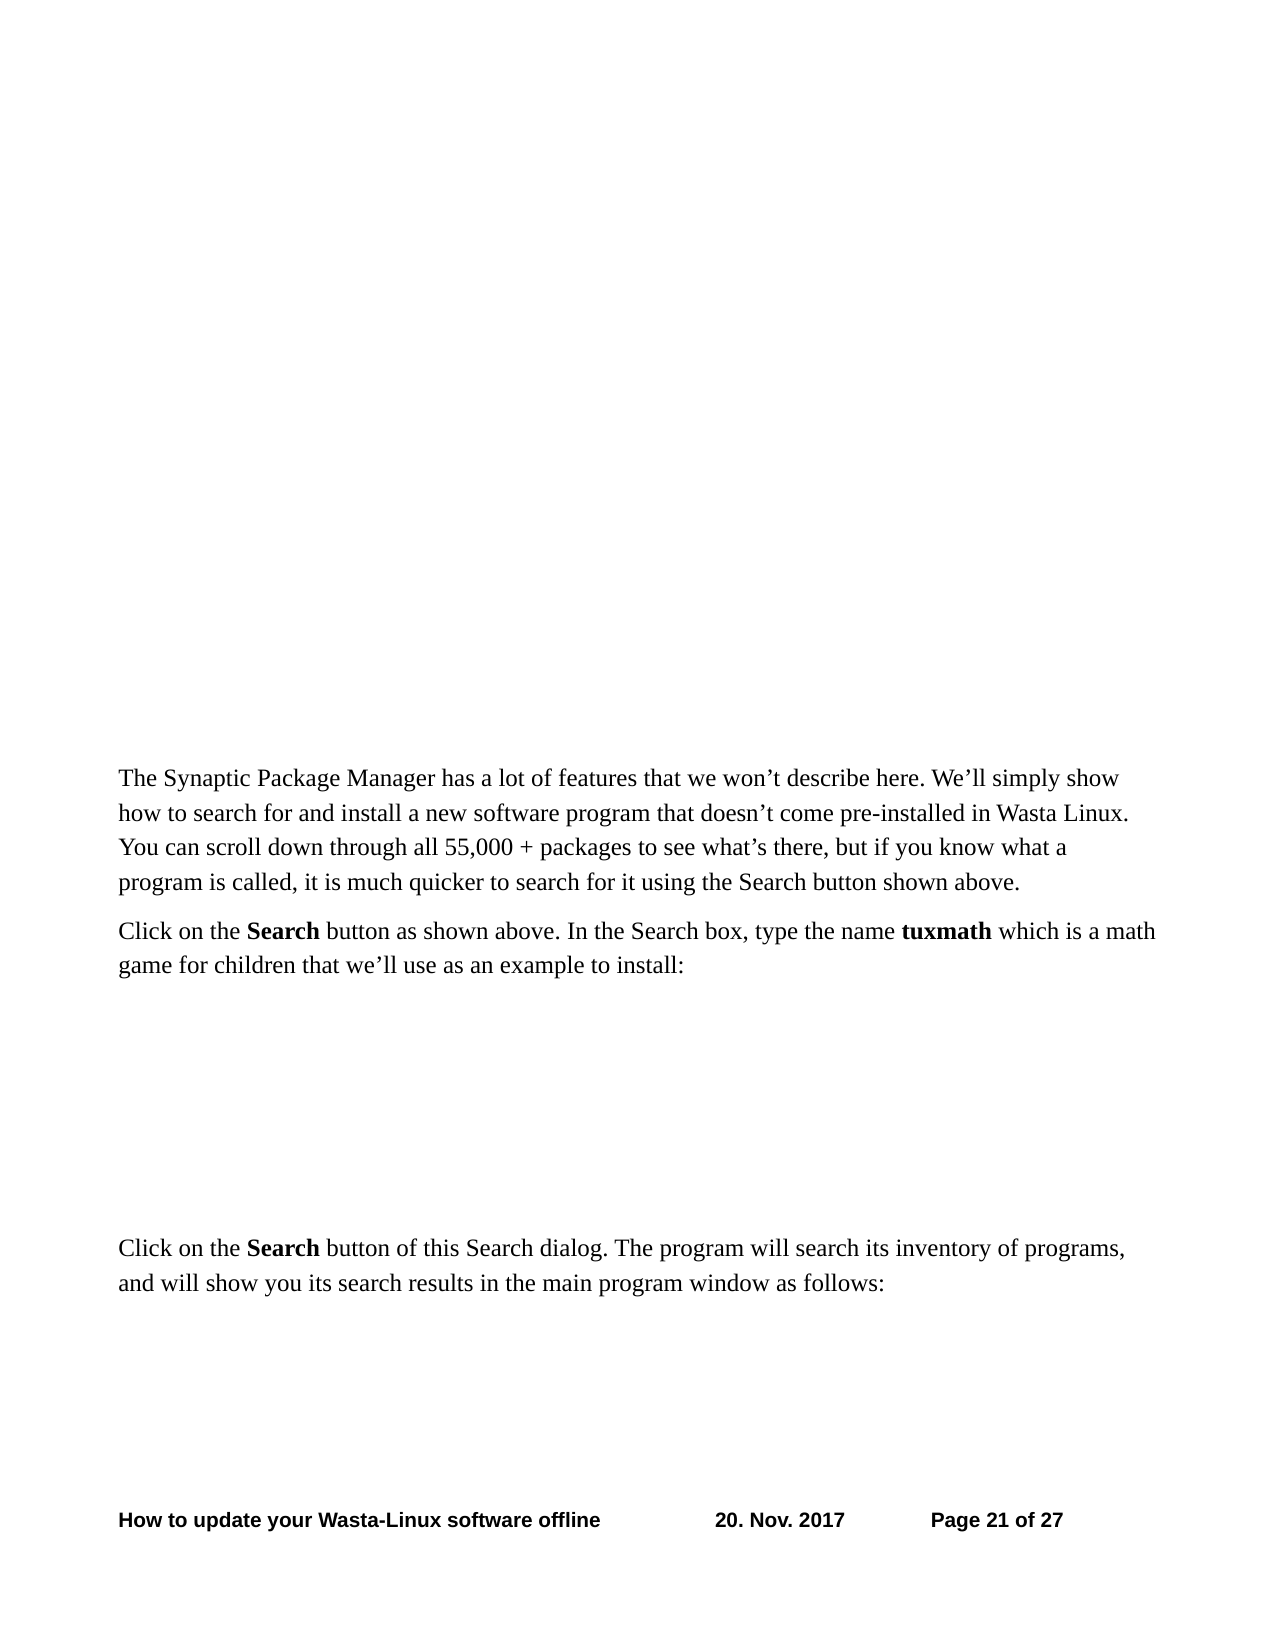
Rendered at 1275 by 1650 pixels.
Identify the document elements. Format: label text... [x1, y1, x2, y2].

text Click on the Search button as shown above. In the Search box, type the name tuxmath which is a math game for children that we’ll use as an example to install: [118, 916, 1157, 979]
text The Synaptic Package Manager has a lot of features that we won’t describe here. We’ll simply show how to search for and install a new software program that doesn’t come pre-installed in Wasta Linux. You can scroll down through all 55,000 + packages to see what’s there, but if you know what a program is called, it is much quicker to search for it using the Search button shown above. [118, 763, 1157, 896]
text Click on the Search button of this Search dialog. The program will search its inventory of programs, and will show you its search results in the main program window as follows: [118, 1080, 1157, 1297]
